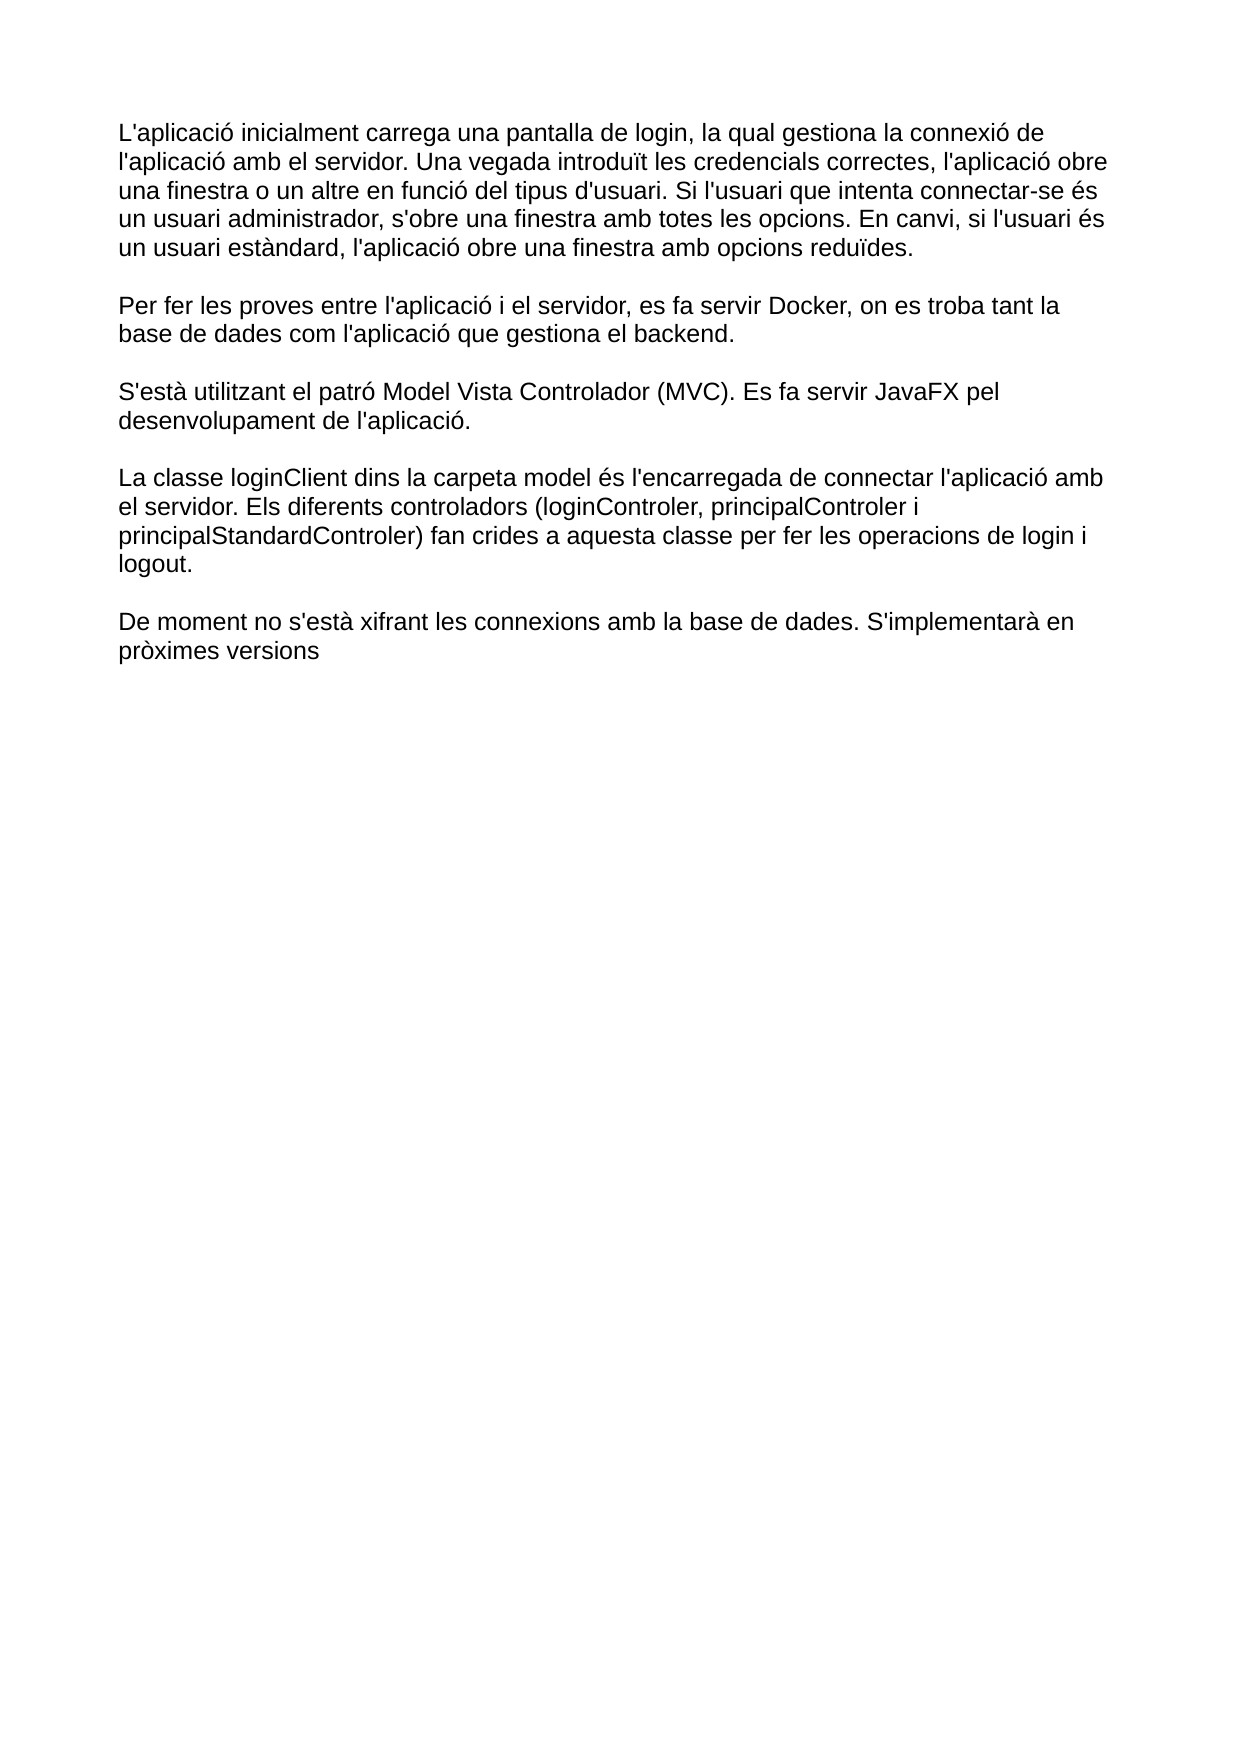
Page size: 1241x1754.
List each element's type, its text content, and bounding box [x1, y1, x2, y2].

text L'aplicació inicialment carrega una pantalla de login, la qual gestiona la connexió de l'aplicació amb el servidor. Una vegada introduït les credencials correctes, l'aplicació obre una finestra o un altre en funció del tipus d'usuari. Si l'usuari que intenta connectar-se és un usuari administrador, s'obre una finestra amb totes les opcions. En canvi, si l'usuari és un usuari estàndard, l'aplicació obre una finestra amb opcions reduïdes. Per fer les proves entre l'aplicació i el servidor, es fa servir Docker, on es troba tant la base de dades com l'aplicació que gestiona el backend. S'està utilitzant el patró Model Vista Controlador (MVC). Es fa servir JavaFX pel desenvolupament de l'aplicació. La classe loginClient dins la carpeta model és l'encarregada de connectar l'aplicació amb el servidor. Els diferents controladors (loginControler, principalControler i principalStandardControler) fan crides a aquesta classe per fer les operacions de login i logout. De moment no s'està xifrant les connexions amb la base de dades. S'implementarà en pròximes versions [118, 118, 1122, 664]
